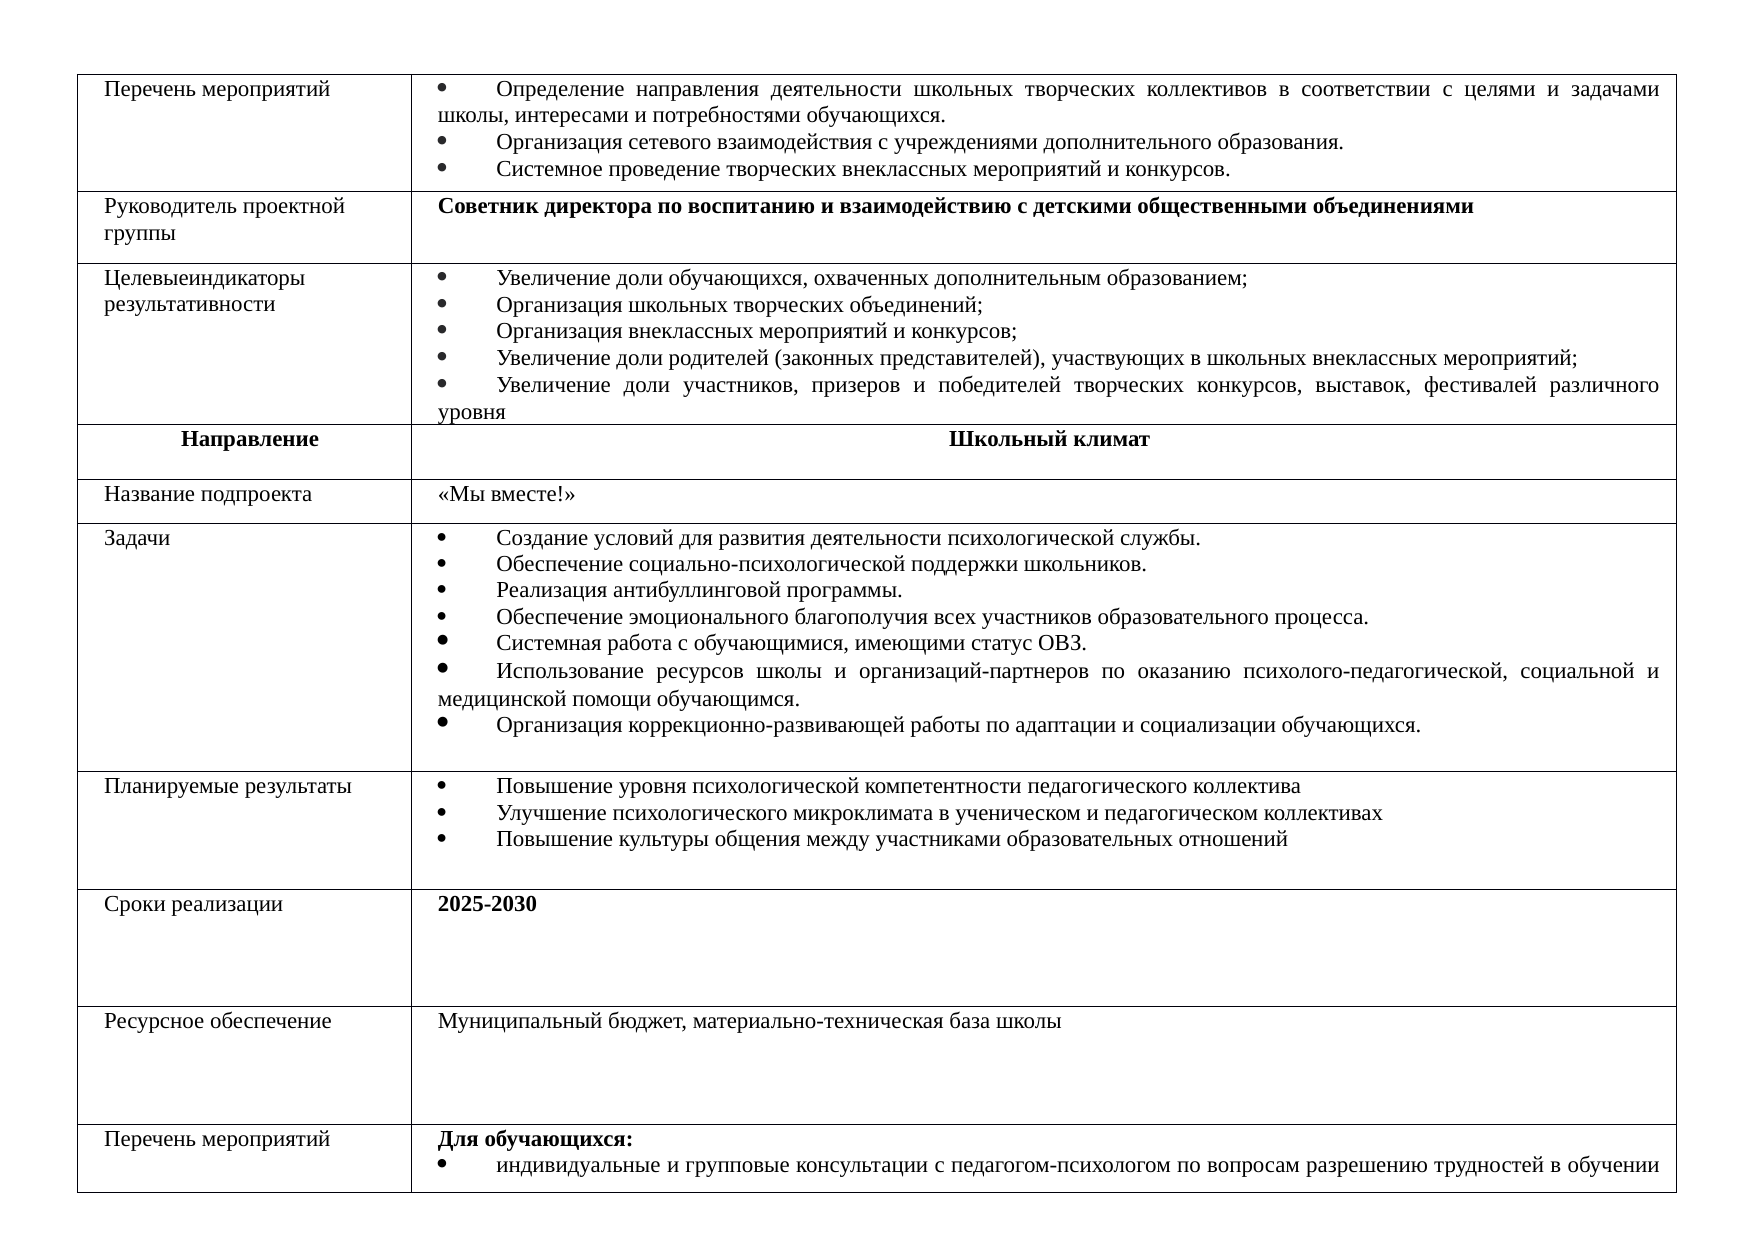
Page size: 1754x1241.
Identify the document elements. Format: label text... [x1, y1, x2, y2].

table_cell Планируемые результаты [78, 772, 411, 889]
table_cell Задачи [78, 524, 411, 771]
table_cell Направление [78, 425, 411, 479]
table_cell Для обучающихся: индивидуальные и групповые консультации с педагогом-психологом по вопросам разрешению трудностей в обучении [412, 1125, 1676, 1192]
table_cell «Мы вместе!» [412, 480, 1676, 523]
table_cell Руководитель проектной группы [78, 192, 411, 263]
table_cell Сроки реализации [78, 890, 411, 1006]
table_cell 2025-2030 [412, 890, 1676, 1006]
table_cell Советник директора по воспитанию и взаимодействию с детскими общественными объединениями [412, 192, 1676, 263]
table_cell Название подпроекта [78, 480, 411, 523]
table_cell Ресурсное обеспечение [78, 1007, 411, 1124]
table_cell Увеличение доли обучающихся, охваченных дополнительным образованием; Организация школьных творческих объединений; Организация внеклассных мероприятий и конкурсов; Увеличение доли родителей (законных представителей), участвующих в школьных внеклассных мероприятий; Увеличение доли участников, призеров и победителей творческих конкурсов, выставок, фестивалей различного уровня [412, 264, 1676, 424]
table_cell Создание условий для развития деятельности психологической службы. Обеспечение социально-психологической поддержки школьников. Реализация антибуллинговой программы. Обеспечение эмоционального благополучия всех участников образовательного процесса. Системная работа с обучающимися, имеющими статус ОВЗ. Использование ресурсов школы и организаций-партнеров по оказанию психолого-педагогической, социальной и медицинской помощи обучающимся. Организация коррекционно-развивающей работы по адаптации и социализации обучающихся. [412, 524, 1676, 771]
table_cell Школьный климат [412, 425, 1676, 479]
table_cell Муниципальный бюджет, материально-техническая база школы [412, 1007, 1676, 1124]
table_cell Повышение уровня психологической компетентности педагогического коллектива Улучшение психологического микроклимата в ученическом и педагогическом коллективах Повышение культуры общения между участниками образовательных отношений [412, 772, 1676, 889]
table_cell Определение направления деятельности школьных творческих коллективов в соответствии с целями и задачами школы, интересами и потребностями обучающихся. Организация сетевого взаимодействия с учреждениями дополнительного образования. Системное проведение творческих внеклассных мероприятий и конкурсов. [412, 75, 1676, 191]
table_cell Перечень мероприятий [78, 75, 411, 191]
table_cell Целевыеиндикаторы результативности [78, 264, 411, 424]
table_cell Перечень мероприятий [78, 1125, 411, 1192]
